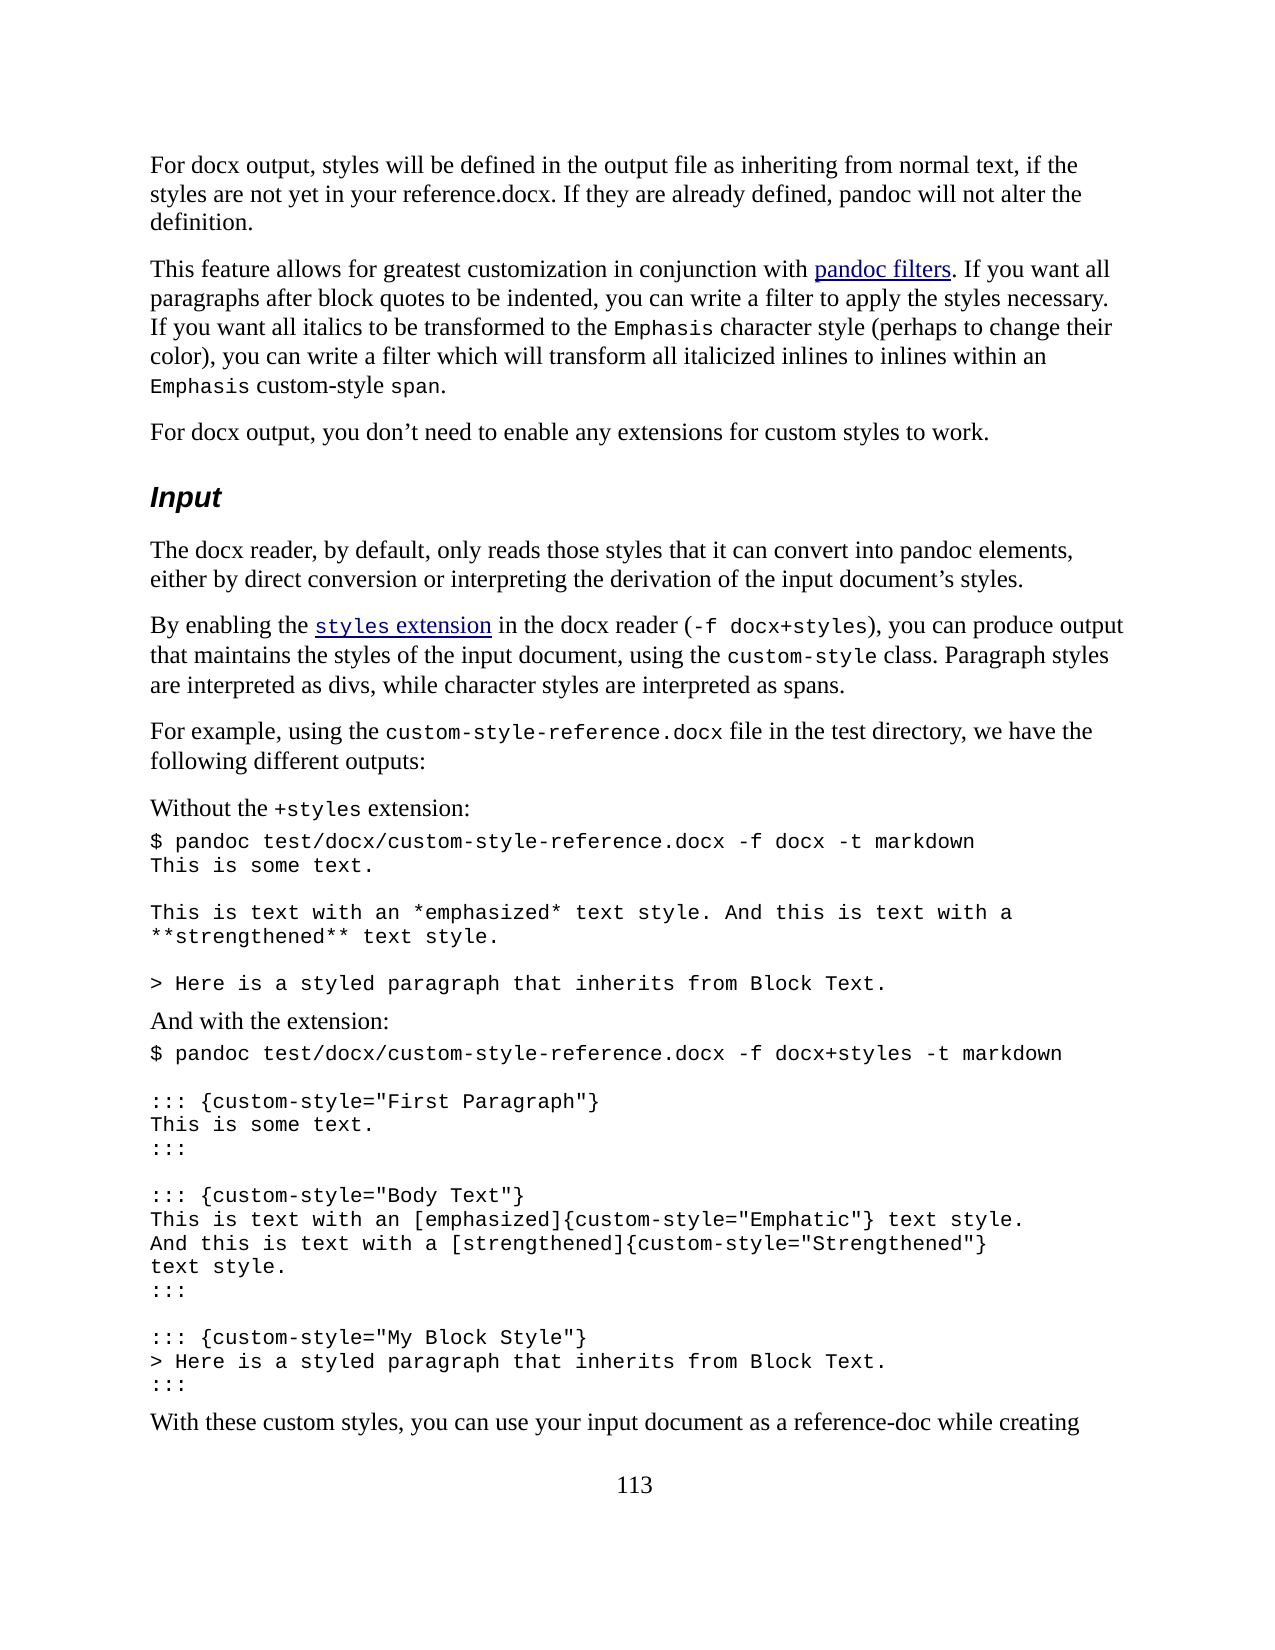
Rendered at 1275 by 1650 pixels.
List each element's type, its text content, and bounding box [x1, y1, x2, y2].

text The docx reader, by default, only reads those styles that it can convert into pandoc elements, either by direct conversion or interpreting the derivation of the input document’s styles. [150, 535, 1125, 593]
text $ pandoc test/docx/custom-style-reference.docx -f docx+styles -t markdown [150, 1043, 1125, 1067]
text Without the +styles extension: [150, 793, 1125, 822]
text ::: [150, 1280, 1125, 1303]
text ::: {custom-style="Body Text"} [150, 1185, 1125, 1209]
text This is some text. [150, 1114, 1125, 1138]
text > Here is a styled paragraph that inherits from Block Text. [150, 1351, 1125, 1374]
text For docx output, styles will be defined in the output file as inheriting from normal text, if the styles are not yet in your reference.docx. If they are already defined, pandoc will not alter the definition. [150, 150, 1125, 236]
text For docx output, you don’t need to enable any extensions for custom styles to work. [150, 417, 1125, 446]
text text style. [150, 1256, 1125, 1280]
text This feature allows for greatest customization in conjunction with pandoc filters. If you want all paragraphs after block quotes to be indented, you can write a filter to apply the styles necessary. If you want all italics to be transformed to the Emphasis character style (perhaps to change their color), you can write a filter which will transform all italicized inlines to inlines within an Emphasis custom-style span. [150, 254, 1125, 399]
text ::: [150, 1138, 1125, 1162]
text ::: {custom-style="My Block Style"} [150, 1327, 1125, 1351]
text This is text with an [emphasized]{custom-style="Emphatic"} text style. [150, 1209, 1125, 1233]
text This is some text. [150, 855, 1125, 878]
text And this is text with a [strengthened]{custom-style="Strengthened"} [150, 1233, 1125, 1256]
text With these custom styles, you can use your input document as a reference-doc while creating [150, 1407, 1125, 1436]
text For example, using the custom-style-reference.docx file in the test directory, we have the following different outputs: [150, 716, 1125, 775]
text ::: [150, 1374, 1125, 1398]
subtitle Input [150, 480, 1125, 514]
text **strengthened** text style. [150, 926, 1125, 949]
text And with the extension: [150, 1006, 1125, 1034]
text By enabling the styles extension in the docx reader (-f docx+styles), you can produce output that maintains the styles of the input document, using the custom-style class. Paragraph styles are interpreted as divs, while character styles are interpreted as spans. [150, 611, 1125, 698]
text ::: {custom-style="First Paragraph"} [150, 1091, 1125, 1114]
text > Here is a styled paragraph that inherits from Block Text. [150, 973, 1125, 997]
text This is text with an *emphasized* text style. And this is text with a [150, 902, 1125, 926]
text $ pandoc test/docx/custom-style-reference.docx -f docx -t markdown [150, 831, 1125, 855]
